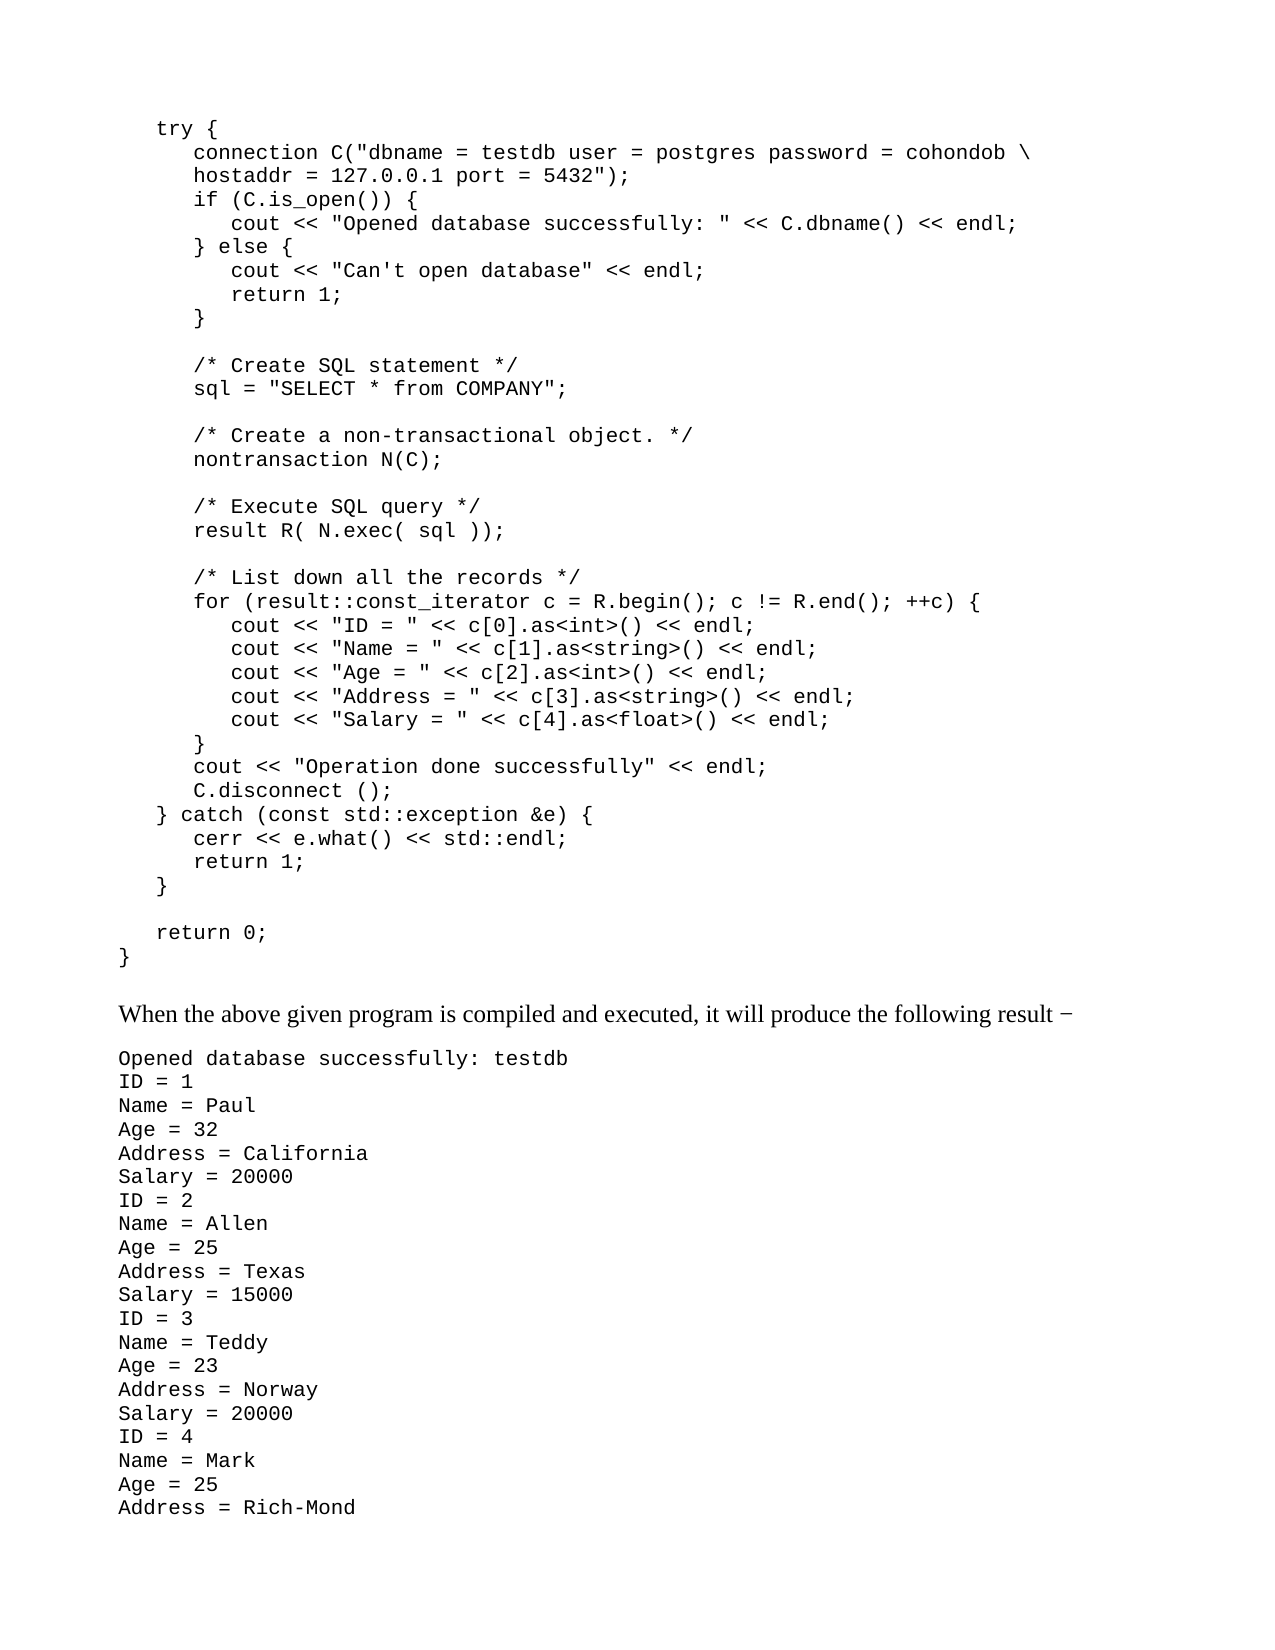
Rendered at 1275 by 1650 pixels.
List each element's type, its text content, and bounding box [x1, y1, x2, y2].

text /* List down all the records */ [118, 567, 1157, 591]
text cout << "Opened database successfully: " << C.dbname() << endl; [118, 213, 1157, 236]
text } [118, 946, 1157, 969]
text cout << "Address = " << c[3].as<string>() << endl; [118, 686, 1157, 709]
text cout << "ID = " << c[0].as<int>() << endl; [118, 615, 1157, 638]
text result R( N.exec( sql )); [118, 520, 1157, 544]
text cout << "Operation done successfully" << endl; [118, 757, 1157, 780]
text } [118, 307, 1157, 331]
text Address = California [118, 1142, 1157, 1166]
text Name = Teddy [118, 1332, 1157, 1355]
text Name = Mark [118, 1450, 1157, 1473]
text } [118, 875, 1157, 898]
text try { [118, 118, 1157, 142]
text Address = Rich-Mond [118, 1497, 1157, 1521]
text return 0; [118, 922, 1157, 946]
text cout << "Can't open database" << endl; [118, 260, 1157, 284]
text When the above given program is compiled and executed, it will produce the following result − [118, 999, 1157, 1028]
text Age = 23 [118, 1355, 1157, 1379]
text /* Create a non-transactional object. */ [118, 426, 1157, 449]
text } catch (const std::exception &e) { [118, 804, 1157, 827]
text return 1; [118, 851, 1157, 875]
text Age = 25 [118, 1237, 1157, 1261]
text sql = "SELECT * from COMPANY"; [118, 378, 1157, 402]
text cerr << e.what() << std::endl; [118, 827, 1157, 851]
text connection C("dbname = testdb user = postgres password = cohondob \ [118, 142, 1157, 165]
text } [118, 733, 1157, 757]
text Salary = 20000 [118, 1403, 1157, 1426]
text Address = Norway [118, 1379, 1157, 1403]
text hostaddr = 127.0.0.1 port = 5432"); [118, 165, 1157, 189]
text /* Create SQL statement */ [118, 354, 1157, 378]
text cout << "Salary = " << c[4].as<float>() << endl; [118, 709, 1157, 733]
text cout << "Age = " << c[2].as<int>() << endl; [118, 662, 1157, 686]
text } else { [118, 236, 1157, 260]
text Age = 32 [118, 1119, 1157, 1142]
text /* Execute SQL query */ [118, 496, 1157, 520]
text ID = 1 [118, 1072, 1157, 1095]
text cout << "Name = " << c[1].as<string>() << endl; [118, 638, 1157, 662]
text Salary = 15000 [118, 1284, 1157, 1308]
text return 1; [118, 284, 1157, 307]
text Age = 25 [118, 1473, 1157, 1497]
text Salary = 20000 [118, 1166, 1157, 1190]
text Opened database successfully: testdb [118, 1048, 1157, 1072]
text Name = Allen [118, 1213, 1157, 1237]
text for (result::const_iterator c = R.begin(); c != R.end(); ++c) { [118, 591, 1157, 615]
text Name = Paul [118, 1095, 1157, 1119]
text C.disconnect (); [118, 780, 1157, 804]
text if (C.is_open()) { [118, 189, 1157, 213]
text ID = 3 [118, 1308, 1157, 1332]
text Address = Texas [118, 1261, 1157, 1284]
text ID = 2 [118, 1190, 1157, 1213]
text ID = 4 [118, 1426, 1157, 1450]
text nontransaction N(C); [118, 449, 1157, 473]
